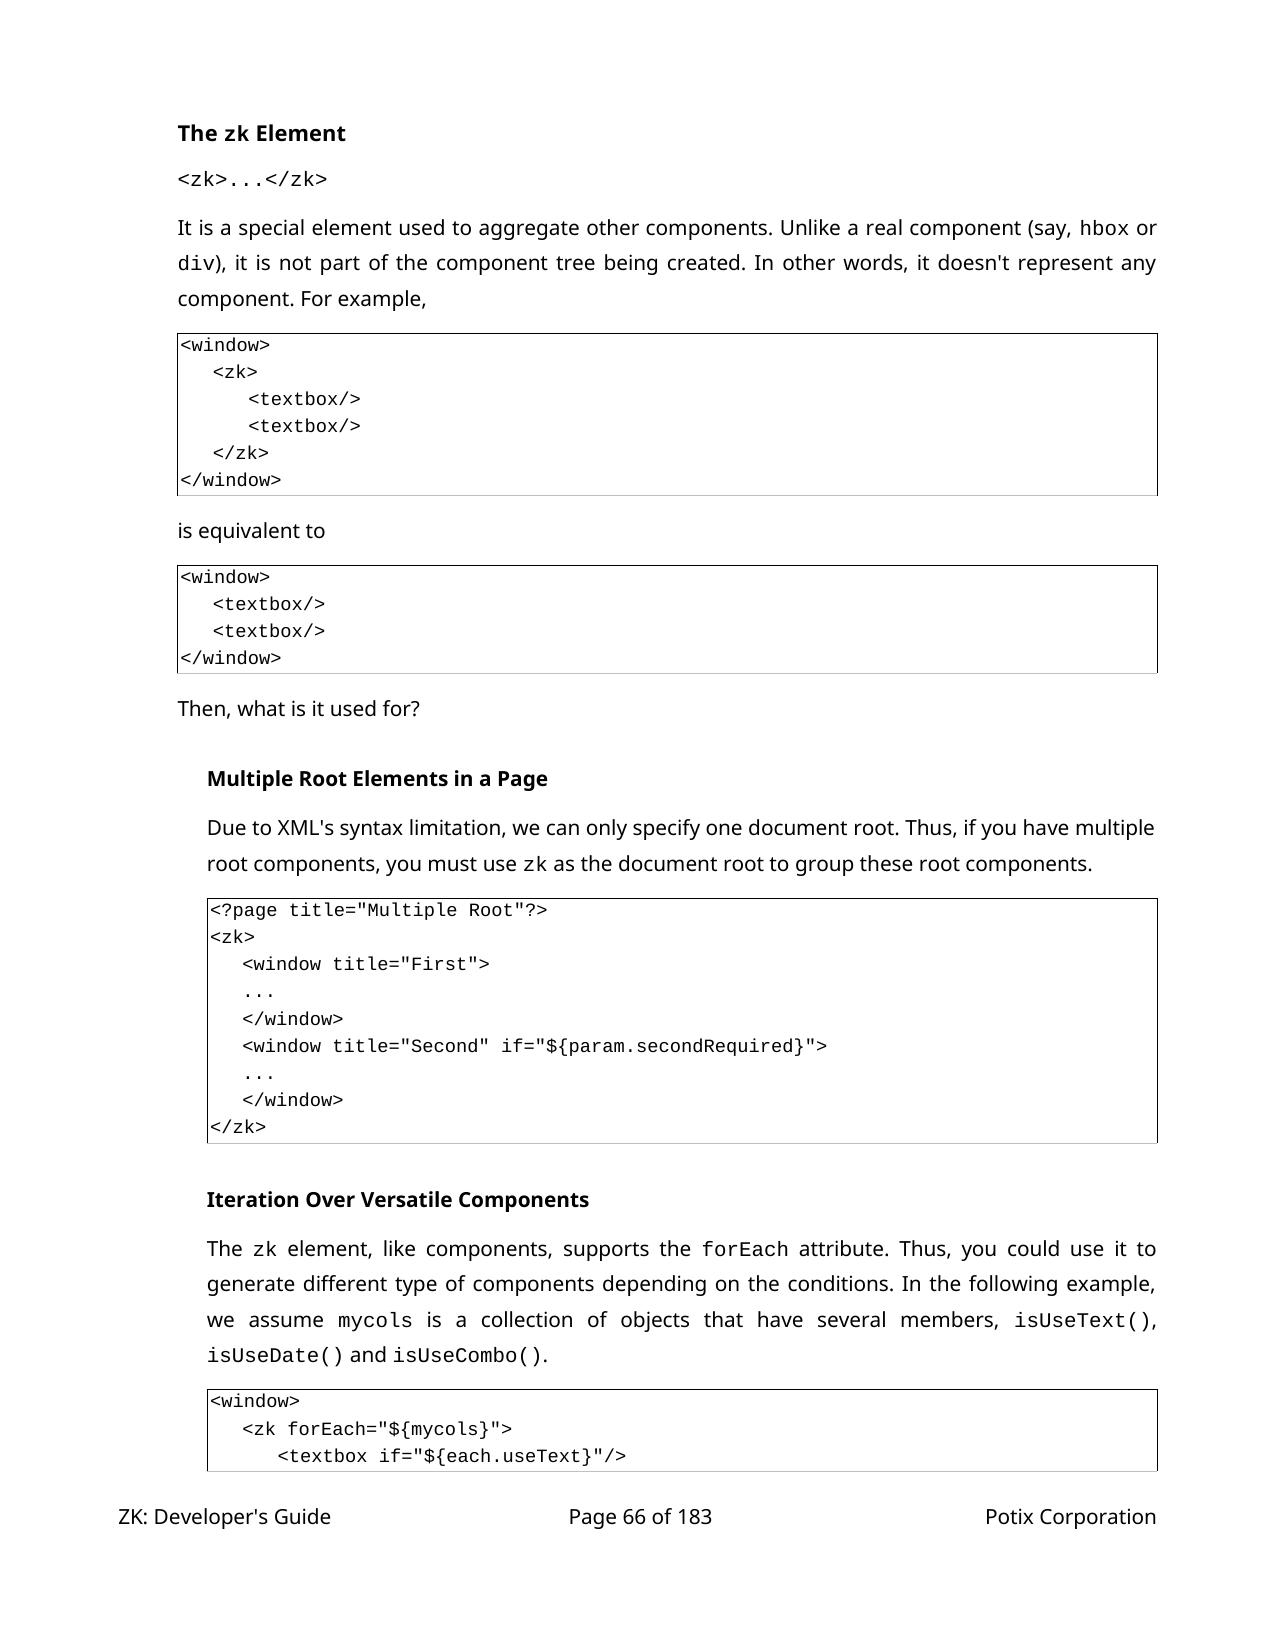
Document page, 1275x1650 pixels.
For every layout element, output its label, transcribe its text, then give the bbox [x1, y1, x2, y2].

text ... [208, 1061, 1157, 1085]
text <textbox/> <textbox/> [178, 592, 1157, 643]
text Due to XML's syntax limitation, we can only specify one document root. Thus, if you have multiple root components, you must use zk as the document root to group these root components. [207, 813, 1157, 877]
text </window> [178, 468, 1157, 495]
text <window> [178, 334, 1157, 357]
text is equivalent to [177, 516, 1157, 544]
text </zk> [208, 1115, 1157, 1143]
text ... [208, 979, 1157, 1004]
text <zk> [208, 925, 1157, 949]
text <textbox if="${each.useText}"/> [208, 1444, 1157, 1471]
subtitle Multiple Root Elements in a Page [207, 764, 1157, 793]
text <zk> [178, 360, 1157, 384]
text It is a special element used to aggregate other components. Unlike a real component (say, hbox or div), it is not part of the component tree being created. In other words, it doesn't represent any component. For example, [177, 213, 1157, 312]
text <textbox/> <textbox/> [178, 387, 1157, 438]
text <?page title="Multiple Root"?> [208, 899, 1157, 922]
text </window> [208, 1007, 1157, 1031]
text <window title="Second" if="${param.secondRequired}"> [208, 1034, 1157, 1058]
text <window title="First"> [208, 952, 1157, 976]
text The zk element, like components, supports the forEach attribute. Thus, you could use it to generate different type of components depending on the conditions. In the following example, we assume mycols is a collection of objects that have several members, isUseText(), isUseDate() and isUseCombo(). [207, 1234, 1157, 1369]
text <zk forEach="${mycols}"> [208, 1417, 1157, 1441]
text <window> [178, 566, 1157, 589]
text </window> [208, 1088, 1157, 1112]
text <zk>...</zk> [177, 169, 1157, 192]
text Then, what is it used for? [177, 694, 1157, 722]
subtitle Iteration Over Versatile Components [207, 1185, 1157, 1213]
text </window> [178, 646, 1157, 673]
text </zk> [178, 441, 1157, 465]
text <window> [208, 1390, 1157, 1414]
subtitle The zk Element [177, 118, 1157, 148]
